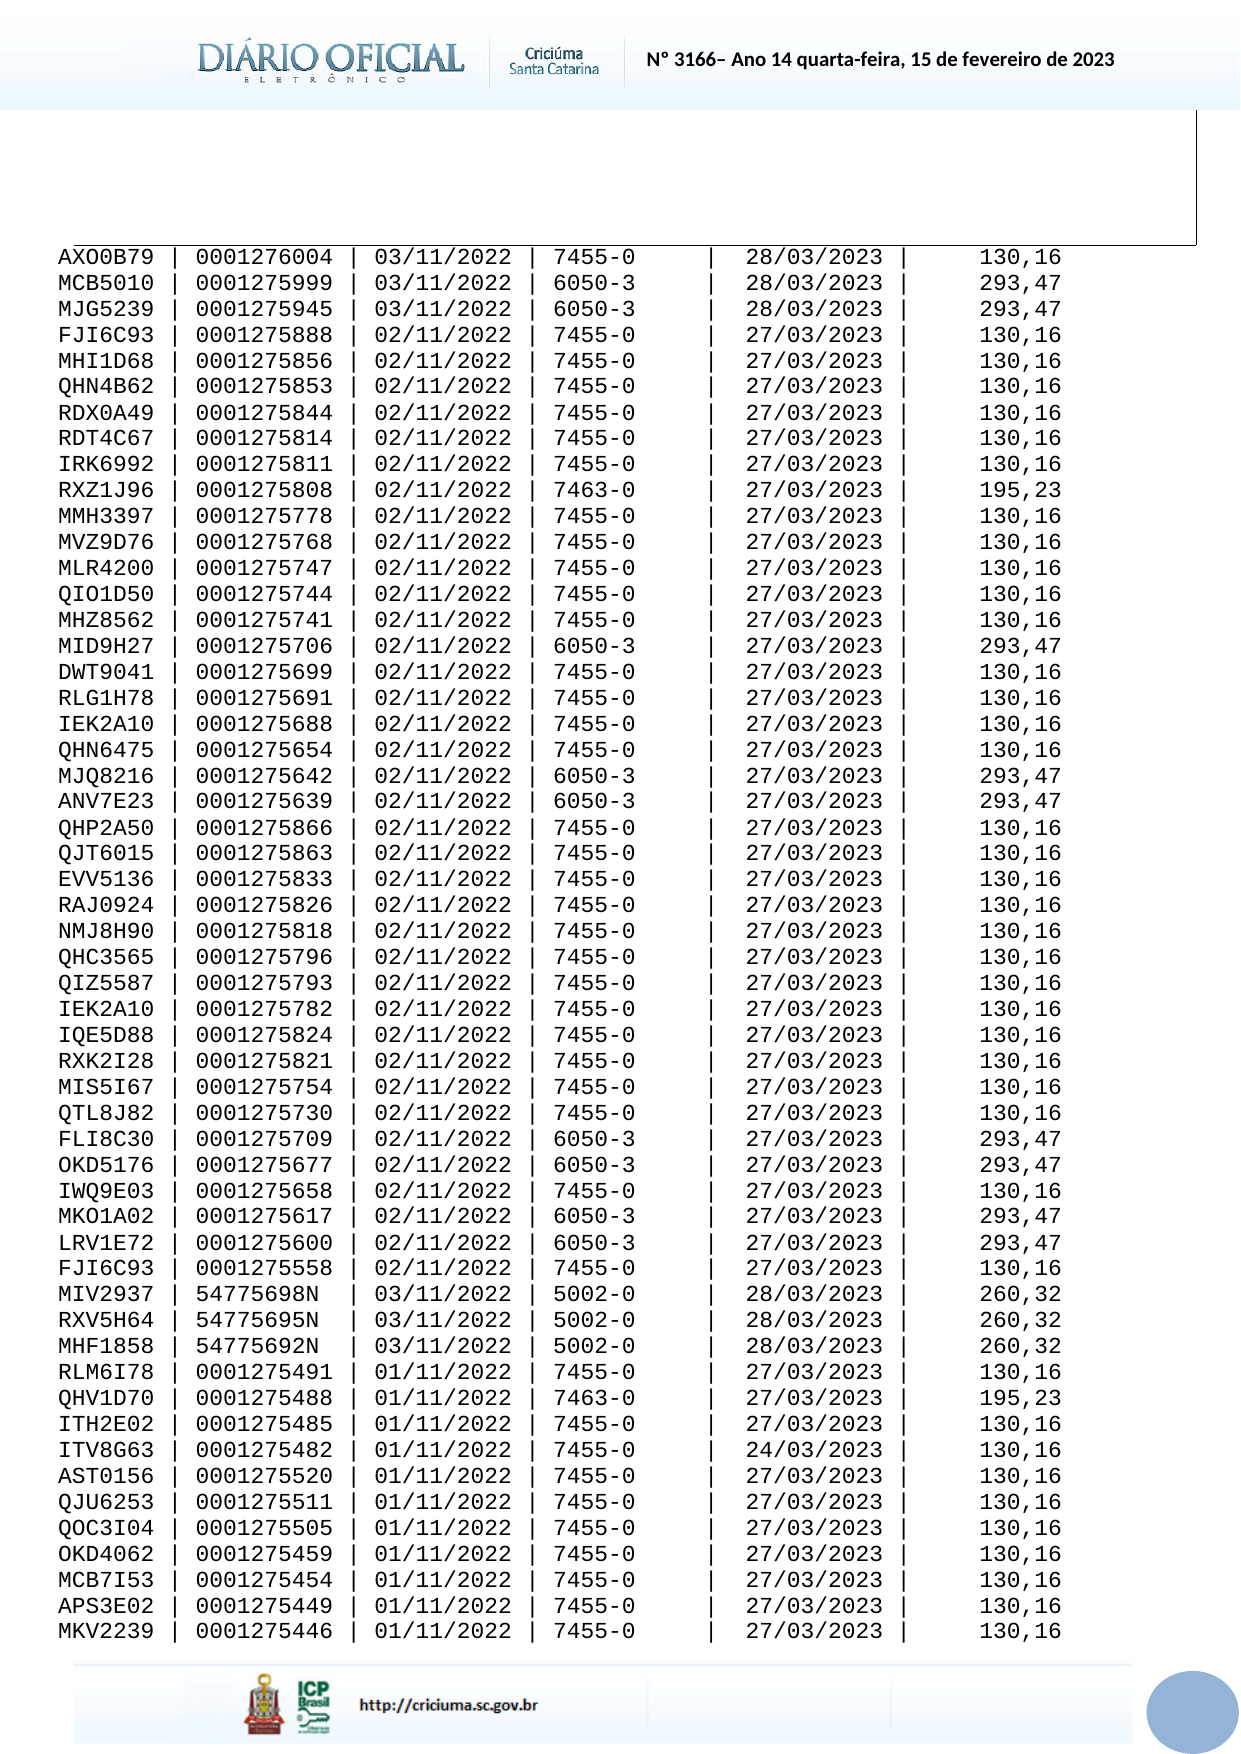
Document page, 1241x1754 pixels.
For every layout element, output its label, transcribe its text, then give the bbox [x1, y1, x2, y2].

text NMJ8H90 | 0001275818 | 02/11/2022 | 7455-0 | 27/03/2023 | 130,16 [44, 919, 1196, 946]
text QJU6253 | 0001275511 | 01/11/2022 | 7455-0 | 27/03/2023 | 130,16 [44, 1490, 1196, 1516]
text ITH2E02 | 0001275485 | 01/11/2022 | 7455-0 | 27/03/2023 | 130,16 [44, 1412, 1196, 1438]
text QHC3565 | 0001275796 | 02/11/2022 | 7455-0 | 27/03/2023 | 130,16 [44, 946, 1196, 971]
text EVV5136 | 0001275833 | 02/11/2022 | 7455-0 | 27/03/2023 | 130,16 [44, 868, 1196, 894]
text MCB5010 | 0001275999 | 03/11/2022 | 6050-3 | 28/03/2023 | 293,47 [44, 271, 1196, 297]
text MKV2239 | 0001275446 | 01/11/2022 | 7455-0 | 27/03/2023 | 130,16 [44, 1620, 1196, 1646]
text FLI8C30 | 0001275709 | 02/11/2022 | 6050-3 | 27/03/2023 | 293,47 [44, 1127, 1196, 1153]
text RDX0A49 | 0001275844 | 02/11/2022 | 7455-0 | 27/03/2023 | 130,16 [44, 401, 1196, 427]
text AST0156 | 0001275520 | 01/11/2022 | 7455-0 | 27/03/2023 | 130,16 [44, 1464, 1196, 1490]
text QTL8J82 | 0001275730 | 02/11/2022 | 7455-0 | 27/03/2023 | 130,16 [44, 1101, 1196, 1127]
text QOC3I04 | 0001275505 | 01/11/2022 | 7455-0 | 27/03/2023 | 130,16 [44, 1516, 1196, 1542]
text IQE5D88 | 0001275824 | 02/11/2022 | 7455-0 | 27/03/2023 | 130,16 [44, 1023, 1196, 1049]
text RXK2I28 | 0001275821 | 02/11/2022 | 7455-0 | 27/03/2023 | 130,16 [44, 1049, 1196, 1075]
text RXV5H64 | 54775695N | 03/11/2022 | 5002-0 | 28/03/2023 | 260,32 [44, 1309, 1196, 1334]
text QHN4B62 | 0001275853 | 02/11/2022 | 7455-0 | 27/03/2023 | 130,16 [44, 375, 1196, 401]
text MHF1858 | 54775692N | 03/11/2022 | 5002-0 | 28/03/2023 | 260,32 [44, 1334, 1196, 1361]
text MKO1A02 | 0001275617 | 02/11/2022 | 6050-3 | 27/03/2023 | 293,47 [44, 1205, 1196, 1231]
text DWT9041 | 0001275699 | 02/11/2022 | 7455-0 | 27/03/2023 | 130,16 [44, 660, 1196, 686]
text ITV8G63 | 0001275482 | 01/11/2022 | 7455-0 | 24/03/2023 | 130,16 [44, 1438, 1196, 1464]
text MJQ8216 | 0001275642 | 02/11/2022 | 6050-3 | 27/03/2023 | 293,47 [44, 764, 1196, 790]
text OKD4062 | 0001275459 | 01/11/2022 | 7455-0 | 27/03/2023 | 130,16 [44, 1542, 1196, 1568]
text RLG1H78 | 0001275691 | 02/11/2022 | 7455-0 | 27/03/2023 | 130,16 [44, 686, 1196, 712]
text LRV1E72 | 0001275600 | 02/11/2022 | 6050-3 | 27/03/2023 | 293,47 [44, 1231, 1196, 1257]
text MCB7I53 | 0001275454 | 01/11/2022 | 7455-0 | 27/03/2023 | 130,16 [44, 1568, 1196, 1594]
text MID9H27 | 0001275706 | 02/11/2022 | 6050-3 | 27/03/2023 | 293,47 [44, 634, 1196, 660]
text RDT4C67 | 0001275814 | 02/11/2022 | 7455-0 | 27/03/2023 | 130,16 [44, 427, 1196, 453]
text QHV1D70 | 0001275488 | 01/11/2022 | 7463-0 | 27/03/2023 | 195,23 [44, 1386, 1196, 1412]
text MLR4200 | 0001275747 | 02/11/2022 | 7455-0 | 27/03/2023 | 130,16 [44, 556, 1196, 582]
text IRK6992 | 0001275811 | 02/11/2022 | 7455-0 | 27/03/2023 | 130,16 [44, 453, 1196, 479]
text RLM6I78 | 0001275491 | 01/11/2022 | 7455-0 | 27/03/2023 | 130,16 [44, 1361, 1196, 1386]
text MJG5239 | 0001275945 | 03/11/2022 | 6050-3 | 28/03/2023 | 293,47 [44, 297, 1196, 323]
text FJI6C93 | 0001275888 | 02/11/2022 | 7455-0 | 27/03/2023 | 130,16 [44, 323, 1196, 349]
text FJI6C93 | 0001275558 | 02/11/2022 | 7455-0 | 27/03/2023 | 130,16 [44, 1257, 1196, 1283]
text QHP2A50 | 0001275866 | 02/11/2022 | 7455-0 | 27/03/2023 | 130,16 [44, 816, 1196, 842]
text MHI1D68 | 0001275856 | 02/11/2022 | 7455-0 | 27/03/2023 | 130,16 [44, 349, 1196, 375]
text MMH3397 | 0001275778 | 02/11/2022 | 7455-0 | 27/03/2023 | 130,16 [44, 504, 1196, 531]
text QIO1D50 | 0001275744 | 02/11/2022 | 7455-0 | 27/03/2023 | 130,16 [44, 582, 1196, 608]
text ANV7E23 | 0001275639 | 02/11/2022 | 6050-3 | 27/03/2023 | 293,47 [44, 790, 1196, 816]
text MIV2937 | 54775698N | 03/11/2022 | 5002-0 | 28/03/2023 | 260,32 [44, 1283, 1196, 1309]
text IEK2A10 | 0001275688 | 02/11/2022 | 7455-0 | 27/03/2023 | 130,16 [44, 712, 1196, 738]
text QJT6015 | 0001275863 | 02/11/2022 | 7455-0 | 27/03/2023 | 130,16 [44, 842, 1196, 868]
text IEK2A10 | 0001275782 | 02/11/2022 | 7455-0 | 27/03/2023 | 130,16 [44, 997, 1196, 1023]
text MIS5I67 | 0001275754 | 02/11/2022 | 7455-0 | 27/03/2023 | 130,16 [44, 1075, 1196, 1101]
text QHN6475 | 0001275654 | 02/11/2022 | 7455-0 | 27/03/2023 | 130,16 [44, 738, 1196, 764]
text RXZ1J96 | 0001275808 | 02/11/2022 | 7463-0 | 27/03/2023 | 195,23 [44, 479, 1196, 504]
text QIZ5587 | 0001275793 | 02/11/2022 | 7455-0 | 27/03/2023 | 130,16 [44, 971, 1196, 997]
text OKD5176 | 0001275677 | 02/11/2022 | 6050-3 | 27/03/2023 | 293,47 [44, 1153, 1196, 1179]
text MHZ8562 | 0001275741 | 02/11/2022 | 7455-0 | 27/03/2023 | 130,16 [44, 608, 1196, 634]
text APS3E02 | 0001275449 | 01/11/2022 | 7455-0 | 27/03/2023 | 130,16 [44, 1594, 1196, 1620]
text RAJ0924 | 0001275826 | 02/11/2022 | 7455-0 | 27/03/2023 | 130,16 [44, 894, 1196, 919]
text AXO0B79 | 0001276004 | 03/11/2022 | 7455-0 | 28/03/2023 | 130,16 [44, 245, 1196, 271]
text IWQ9E03 | 0001275658 | 02/11/2022 | 7455-0 | 27/03/2023 | 130,16 [44, 1179, 1196, 1205]
text MVZ9D76 | 0001275768 | 02/11/2022 | 7455-0 | 27/03/2023 | 130,16 [44, 531, 1196, 556]
